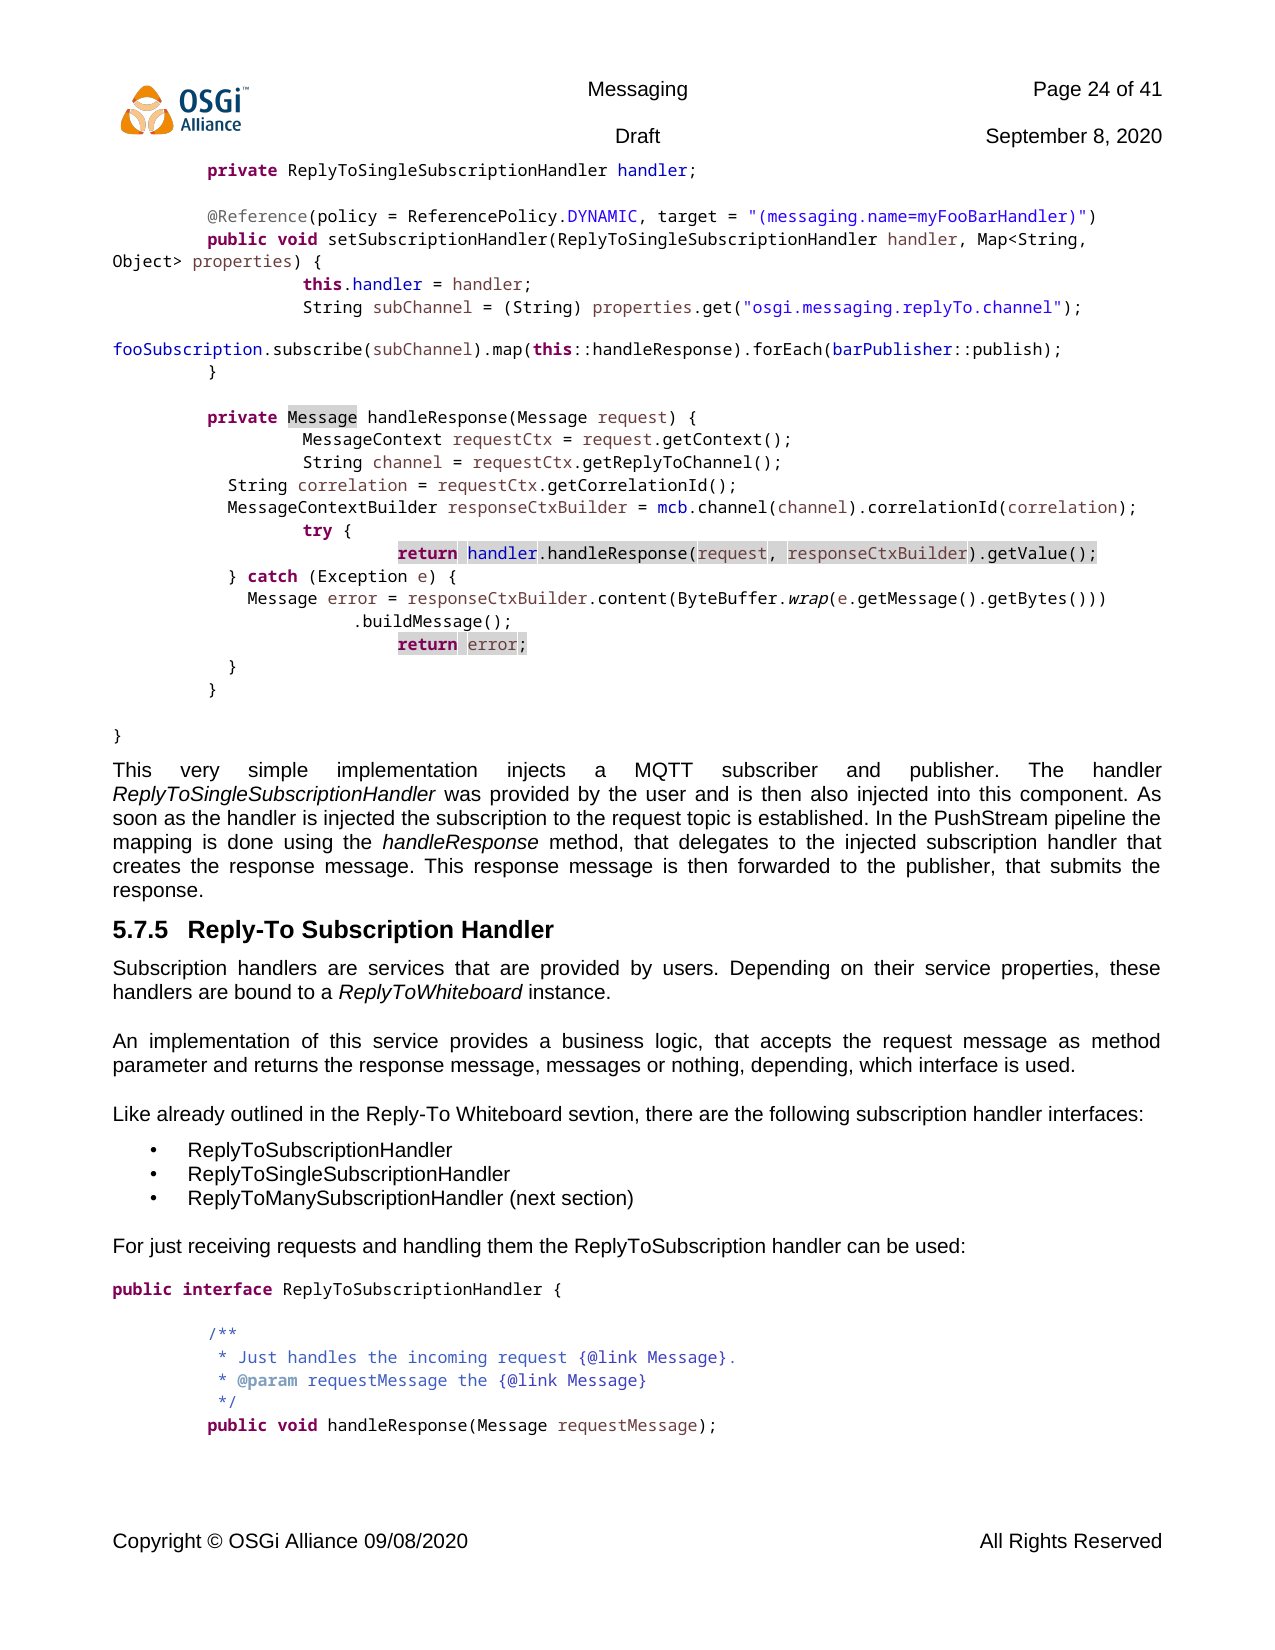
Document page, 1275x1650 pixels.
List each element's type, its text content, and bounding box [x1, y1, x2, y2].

text /** [112, 1323, 1162, 1346]
text This very simple implementation injects a MQTT subscriber and publisher. The handler ReplyToSingleSubscriptionHandler was provided by the user and is then also injected into this component. As soon as the handler is injected the subscription to the request topic is established. In the PushStream pipeline the mapping is done using the handleResponse method, that delegates to the injected subscription handler that creates the response message. This response message is then forwarded to the publisher, that submits the response. [112, 758, 1162, 902]
text } [112, 360, 1162, 382]
text */ [112, 1391, 1162, 1414]
text * Just handles the incoming request {@link Message}. [112, 1346, 1162, 1368]
text MessageContextBuilder responseCtxBuilder = mcb.channel(channel).correlationId(correlation); [112, 496, 1162, 519]
text try { [112, 519, 1162, 541]
text this.handler = handler; [112, 272, 1162, 295]
text Subscription handlers are services that are provided by users. Depending on their service properties, these handlers are bound to a ReplyToWhiteboard instance. [112, 956, 1162, 1004]
picture [113, 78, 257, 142]
text String subChannel = (String) properties.get("osgi.messaging.replyTo.channel"); [112, 295, 1162, 318]
text fooSubscription.subscribe(subChannel).map(this::handleResponse).forEach(barPublisher::publish); [112, 318, 1162, 360]
text public interface ReplyToSubscriptionHandler { [112, 1277, 1162, 1300]
text } [112, 655, 1162, 678]
list ReplyToSubscriptionHandler [150, 1138, 1162, 1162]
text .buildMessage(); [112, 609, 1162, 632]
list ReplyToSingleSubscriptionHandler [150, 1162, 1162, 1186]
text For just receiving requests and handling them the ReplyToSubscription handler can be used: [112, 1234, 1162, 1258]
text Message error = responseCtxBuilder.content(ByteBuffer.wrap(e.getMessage().getBytes())) [112, 587, 1162, 609]
text * @param requestMessage the {@link Message} [112, 1368, 1162, 1391]
text @Reference(policy = ReferencePolicy.DYNAMIC, target = "(messaging.name=myFooBarHandler)") [112, 204, 1162, 227]
text public void setSubscriptionHandler(ReplyToSingleSubscriptionHandler handler, Map<String, Object> properties) { [112, 227, 1162, 272]
text return error; [112, 632, 1162, 655]
text MessageContext requestCtx = request.getContext(); [112, 428, 1162, 451]
text } catch (Exception e) { [112, 564, 1162, 587]
text An implementation of this service provides a business logic, that accepts the request message as method parameter and returns the response message, messages or nothing, depending, which interface is used. [112, 1029, 1162, 1077]
text return handler.handleResponse(request, responseCtxBuilder).getValue(); [112, 541, 1162, 564]
list ReplyToManySubscriptionHandler (next section) [150, 1186, 1162, 1210]
text public void handleResponse(Message requestMessage); [112, 1414, 1162, 1436]
text private Message handleResponse(Message request) { [112, 405, 1162, 428]
text String channel = requestCtx.getReplyToChannel(); [112, 451, 1162, 473]
text Like already outlined in the Reply-To Whiteboard sevtion, there are the following subscription handler interfaces: [112, 1102, 1162, 1126]
text private ReplyToSingleSubscriptionHandler handler; [112, 159, 1162, 182]
text String correlation = requestCtx.getCorrelationId(); [112, 473, 1162, 496]
text } [112, 723, 1162, 746]
subtitle Reply-To Subscription Handler [112, 914, 1162, 943]
text } [112, 678, 1162, 700]
